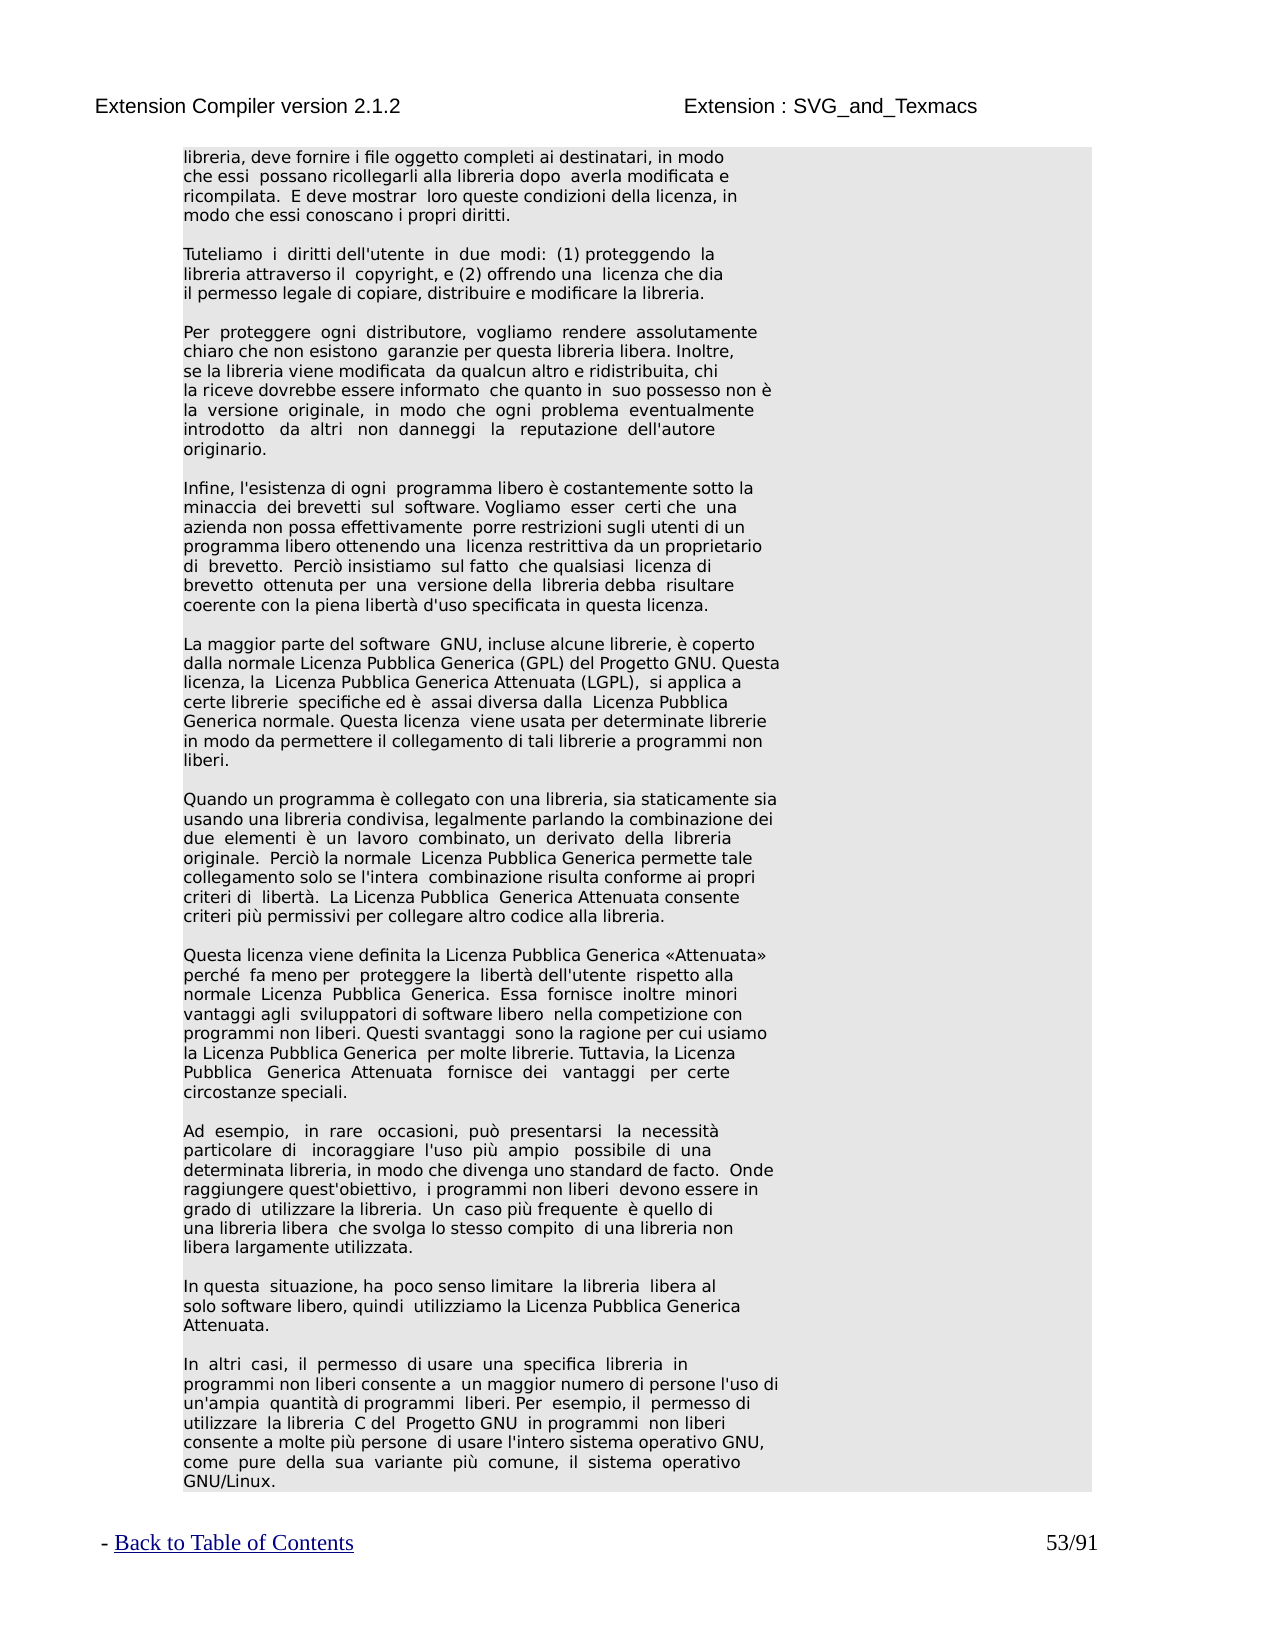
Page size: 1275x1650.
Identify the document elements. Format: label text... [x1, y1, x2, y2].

text Per proteggere ogni distributore, vogliamo rendere assolutamente [183, 323, 1092, 342]
text la Licenza Pubblica Generica per molte librerie. Tuttavia, la Licenza [183, 1043, 1092, 1063]
text il permesso legale di copiare, distribuire e modificare la libreria. [183, 284, 1092, 303]
text Generica normale. Questa licenza viene usata per determinate librerie [183, 712, 1092, 732]
text libreria, deve fornire i file oggetto completi ai destinatari, in modo [183, 147, 1092, 167]
text vantaggi agli sviluppatori di software libero nella competizione con [183, 1004, 1092, 1024]
text originale. Perciò la normale Licenza Pubblica Generica permette tale [183, 849, 1092, 868]
text Questa licenza viene definita la Licenza Pubblica Generica «Attenuata» [183, 946, 1092, 966]
text particolare di incoraggiare l'uso più ampio possibile di una [183, 1141, 1092, 1160]
text raggiungere quest'obiettivo, i programmi non liberi devono essere in [183, 1180, 1092, 1199]
text di brevetto. Perciò insistiamo sul fatto che qualsiasi licenza di [183, 557, 1092, 576]
text grado di utilizzare la libreria. Un caso più frequente è quello di [183, 1199, 1092, 1219]
text programma libero ottenendo una licenza restrittiva da un proprietario [183, 537, 1092, 557]
text In altri casi, il permesso di usare una specifica libreria in [183, 1355, 1092, 1375]
text usando una libreria condivisa, legalmente parlando la combinazione dei [183, 810, 1092, 829]
text consente a molte più persone di usare l'intero sistema operativo GNU, [183, 1433, 1092, 1453]
text utilizzare la libreria C del Progetto GNU in programmi non liberi [183, 1414, 1092, 1433]
text minaccia dei brevetti sul software. Vogliamo esser certi che una [183, 498, 1092, 518]
text la riceve dovrebbe essere informato che quanto in suo possesso non è [183, 381, 1092, 401]
text Infine, l'esistenza di ogni programma libero è costantemente sotto la [183, 479, 1092, 498]
text determinata libreria, in modo che divenga uno standard de facto. Onde [183, 1160, 1092, 1180]
text Tuteliamo i diritti dell'utente in due modi: (1) proteggendo la [183, 245, 1092, 264]
text libreria attraverso il copyright, e (2) offrendo una licenza che dia [183, 264, 1092, 284]
text normale Licenza Pubblica Generica. Essa fornisce inoltre minori [183, 985, 1092, 1004]
text la versione originale, in modo che ogni problema eventualmente [183, 401, 1092, 420]
text in modo da permettere il collegamento di tali librerie a programmi non [183, 732, 1092, 751]
text certe librerie specifiche ed è assai diversa dalla Licenza Pubblica [183, 693, 1092, 712]
text modo che essi conoscano i propri diritti. [183, 206, 1092, 225]
text due elementi è un lavoro combinato, un derivato della libreria [183, 829, 1092, 849]
text Attenuata. [183, 1316, 1092, 1336]
text brevetto ottenuta per una versione della libreria debba risultare [183, 576, 1092, 596]
text programmi non liberi. Questi svantaggi sono la ragione per cui usiamo [183, 1024, 1092, 1043]
text licenza, la Licenza Pubblica Generica Attenuata (LGPL), si applica a [183, 673, 1092, 693]
text Ad esempio, in rare occasioni, può presentarsi la necessità [183, 1121, 1092, 1141]
text ricompilata. E deve mostrar loro queste condizioni della licenza, in [183, 186, 1092, 206]
text Pubblica Generica Attenuata fornisce dei vantaggi per certe [183, 1063, 1092, 1082]
text coerente con la piena libertà d'uso specificata in questa licenza. [183, 596, 1092, 615]
text un'ampia quantità di programmi liberi. Per esempio, il permesso di [183, 1394, 1092, 1414]
text libera largamente utilizzata. [183, 1238, 1092, 1258]
text collegamento solo se l'intera combinazione risulta conforme ai propri [183, 868, 1092, 888]
text una libreria libera che svolga lo stesso compito di una libreria non [183, 1219, 1092, 1238]
text criteri di libertà. La Licenza Pubblica Generica Attenuata consente [183, 888, 1092, 907]
text liberi. [183, 751, 1092, 771]
text criteri più permissivi per collegare altro codice alla libreria. [183, 907, 1092, 927]
text In questa situazione, ha poco senso limitare la libreria libera al [183, 1277, 1092, 1297]
text circostanze speciali. [183, 1082, 1092, 1102]
text che essi possano ricollegarli alla libreria dopo averla modificata e [183, 167, 1092, 186]
text se la libreria viene modificata da qualcun altro e ridistribuita, chi [183, 362, 1092, 381]
text dalla normale Licenza Pubblica Generica (GPL) del Progetto GNU. Questa [183, 654, 1092, 673]
text solo software libero, quindi utilizziamo la Licenza Pubblica Generica [183, 1297, 1092, 1316]
text come pure della sua variante più comune, il sistema operativo [183, 1453, 1092, 1472]
text GNU/Linux. [183, 1472, 1092, 1492]
text chiaro che non esistono garanzie per questa libreria libera. Inoltre, [183, 342, 1092, 362]
text Quando un programma è collegato con una libreria, sia staticamente sia [183, 790, 1092, 810]
text perché fa meno per proteggere la libertà dell'utente rispetto alla [183, 966, 1092, 985]
text originario. [183, 440, 1092, 459]
text La maggior parte del software GNU, incluse alcune librerie, è coperto [183, 634, 1092, 654]
text introdotto da altri non danneggi la reputazione dell'autore [183, 420, 1092, 440]
text programmi non liberi consente a un maggior numero di persone l'uso di [183, 1375, 1092, 1394]
text azienda non possa effettivamente porre restrizioni sugli utenti di un [183, 518, 1092, 537]
